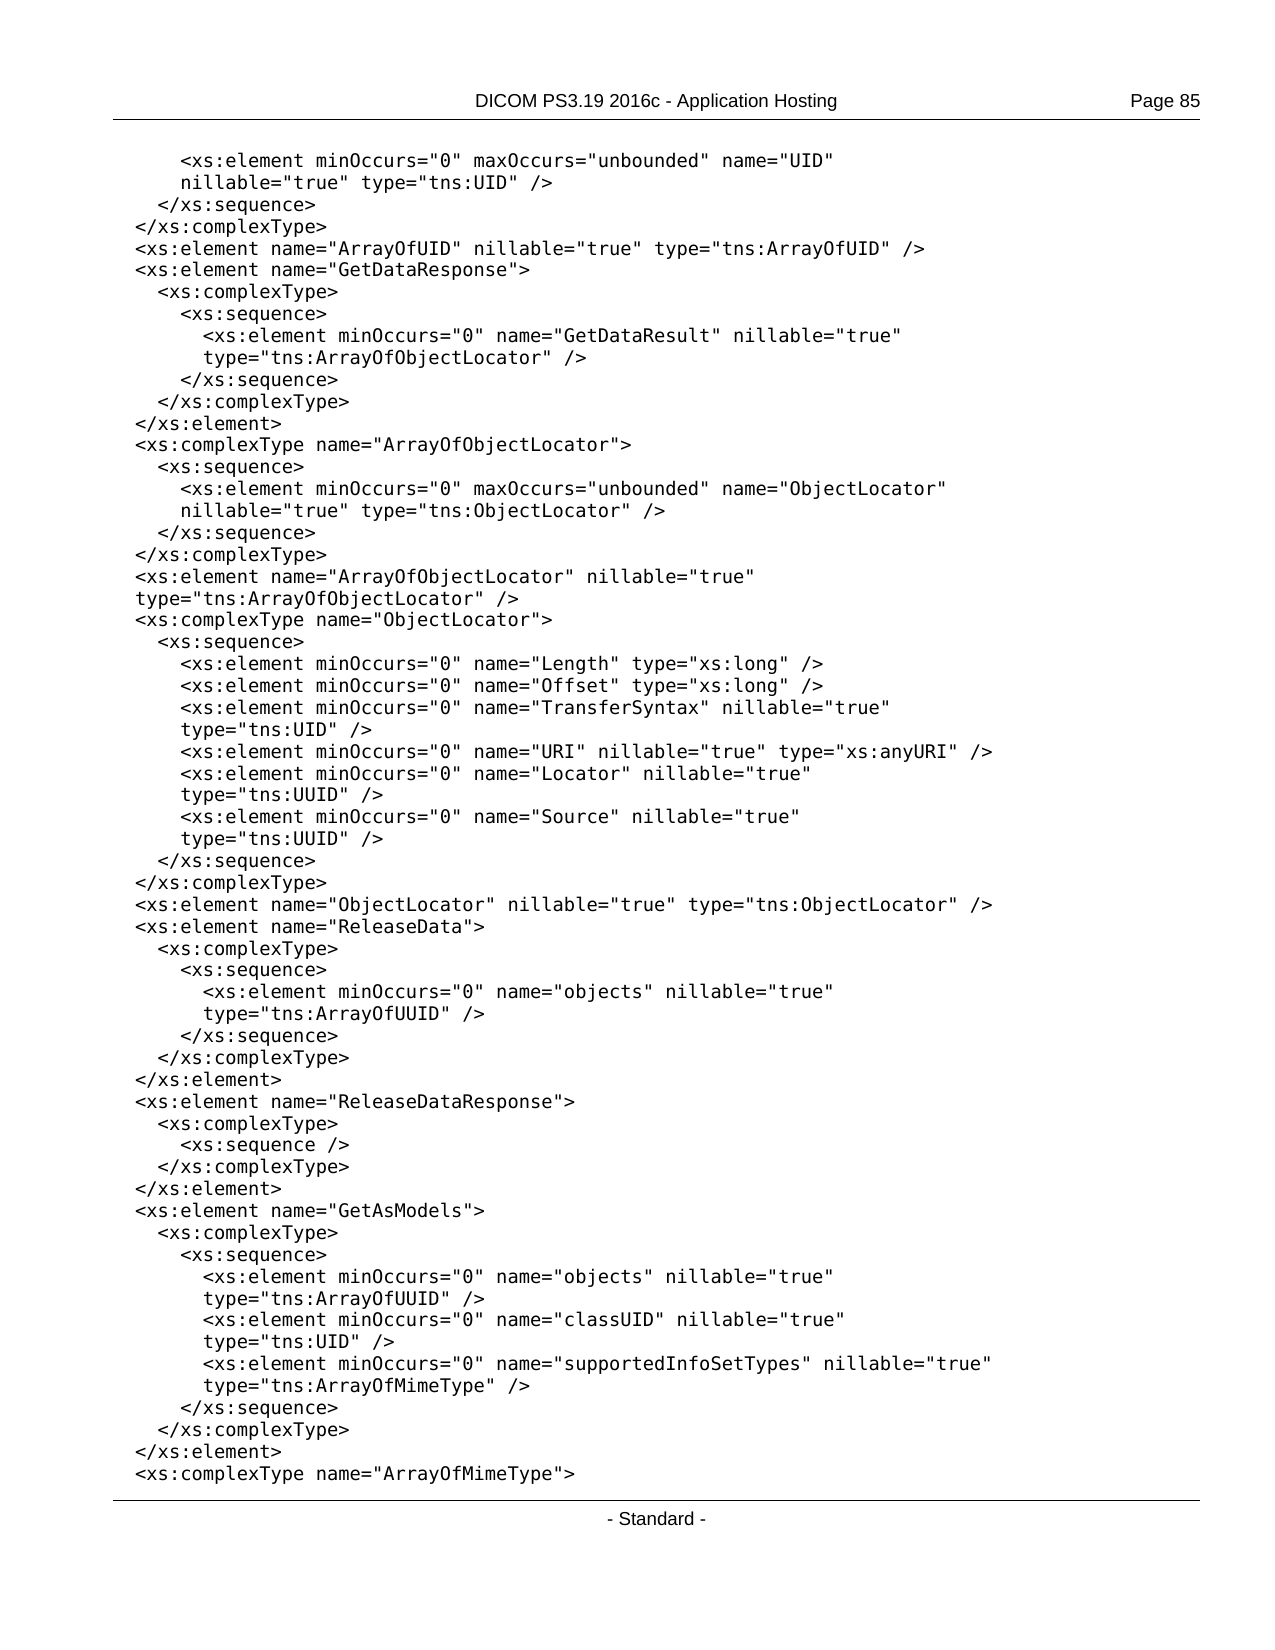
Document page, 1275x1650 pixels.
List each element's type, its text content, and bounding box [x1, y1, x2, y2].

text <xs:element minOccurs="0" maxOccurs="unbounded" name="UID" nillable="true" type="tns:UID" /> </xs:sequence> </xs:complexType> <xs:element name="ArrayOfUID" nillable="true" type="tns:ArrayOfUID" /> <xs:element name="GetDataResponse"> <xs:complexType> <xs:sequence> <xs:element minOccurs="0" name="GetDataResult" nillable="true" type="tns:ArrayOfObjectLocator" /> </xs:sequence> </xs:complexType> </xs:element> <xs:complexType name="ArrayOfObjectLocator"> <xs:sequence> <xs:element minOccurs="0" maxOccurs="unbounded" name="ObjectLocator" nillable="true" type="tns:ObjectLocator" /> </xs:sequence> </xs:complexType> <xs:element name="ArrayOfObjectLocator" nillable="true" type="tns:ArrayOfObjectLocator" /> <xs:complexType name="ObjectLocator"> <xs:sequence> <xs:element minOccurs="0" name="Length" type="xs:long" /> <xs:element minOccurs="0" name="Offset" type="xs:long" /> <xs:element minOccurs="0" name="TransferSyntax" nillable="true" type="tns:UID" /> <xs:element minOccurs="0" name="URI" nillable="true" type="xs:anyURI" /> <xs:element minOccurs="0" name="Locator" nillable="true" type="tns:UUID" /> <xs:element minOccurs="0" name="Source" nillable="true" type="tns:UUID" /> </xs:sequence> </xs:complexType> <xs:element name="ObjectLocator" nillable="true" type="tns:ObjectLocator" /> <xs:element name="ReleaseData"> <xs:complexType> <xs:sequence> <xs:element minOccurs="0" name="objects" nillable="true" type="tns:ArrayOfUUID" /> </xs:sequence> </xs:complexType> </xs:element> <xs:element name="ReleaseDataResponse"> <xs:complexType> <xs:sequence /> </xs:complexType> </xs:element> <xs:element name="GetAsModels"> <xs:complexType> <xs:sequence> <xs:element minOccurs="0" name="objects" nillable="true" type="tns:ArrayOfUUID" /> <xs:element minOccurs="0" name="classUID" nillable="true" type="tns:UID" /> <xs:element minOccurs="0" name="supportedInfoSetTypes" nillable="true" type="tns:ArrayOfMimeType" /> </xs:sequence> </xs:complexType> </xs:element> <xs:complexType name="ArrayOfMimeType"> [112, 150, 1200, 1484]
